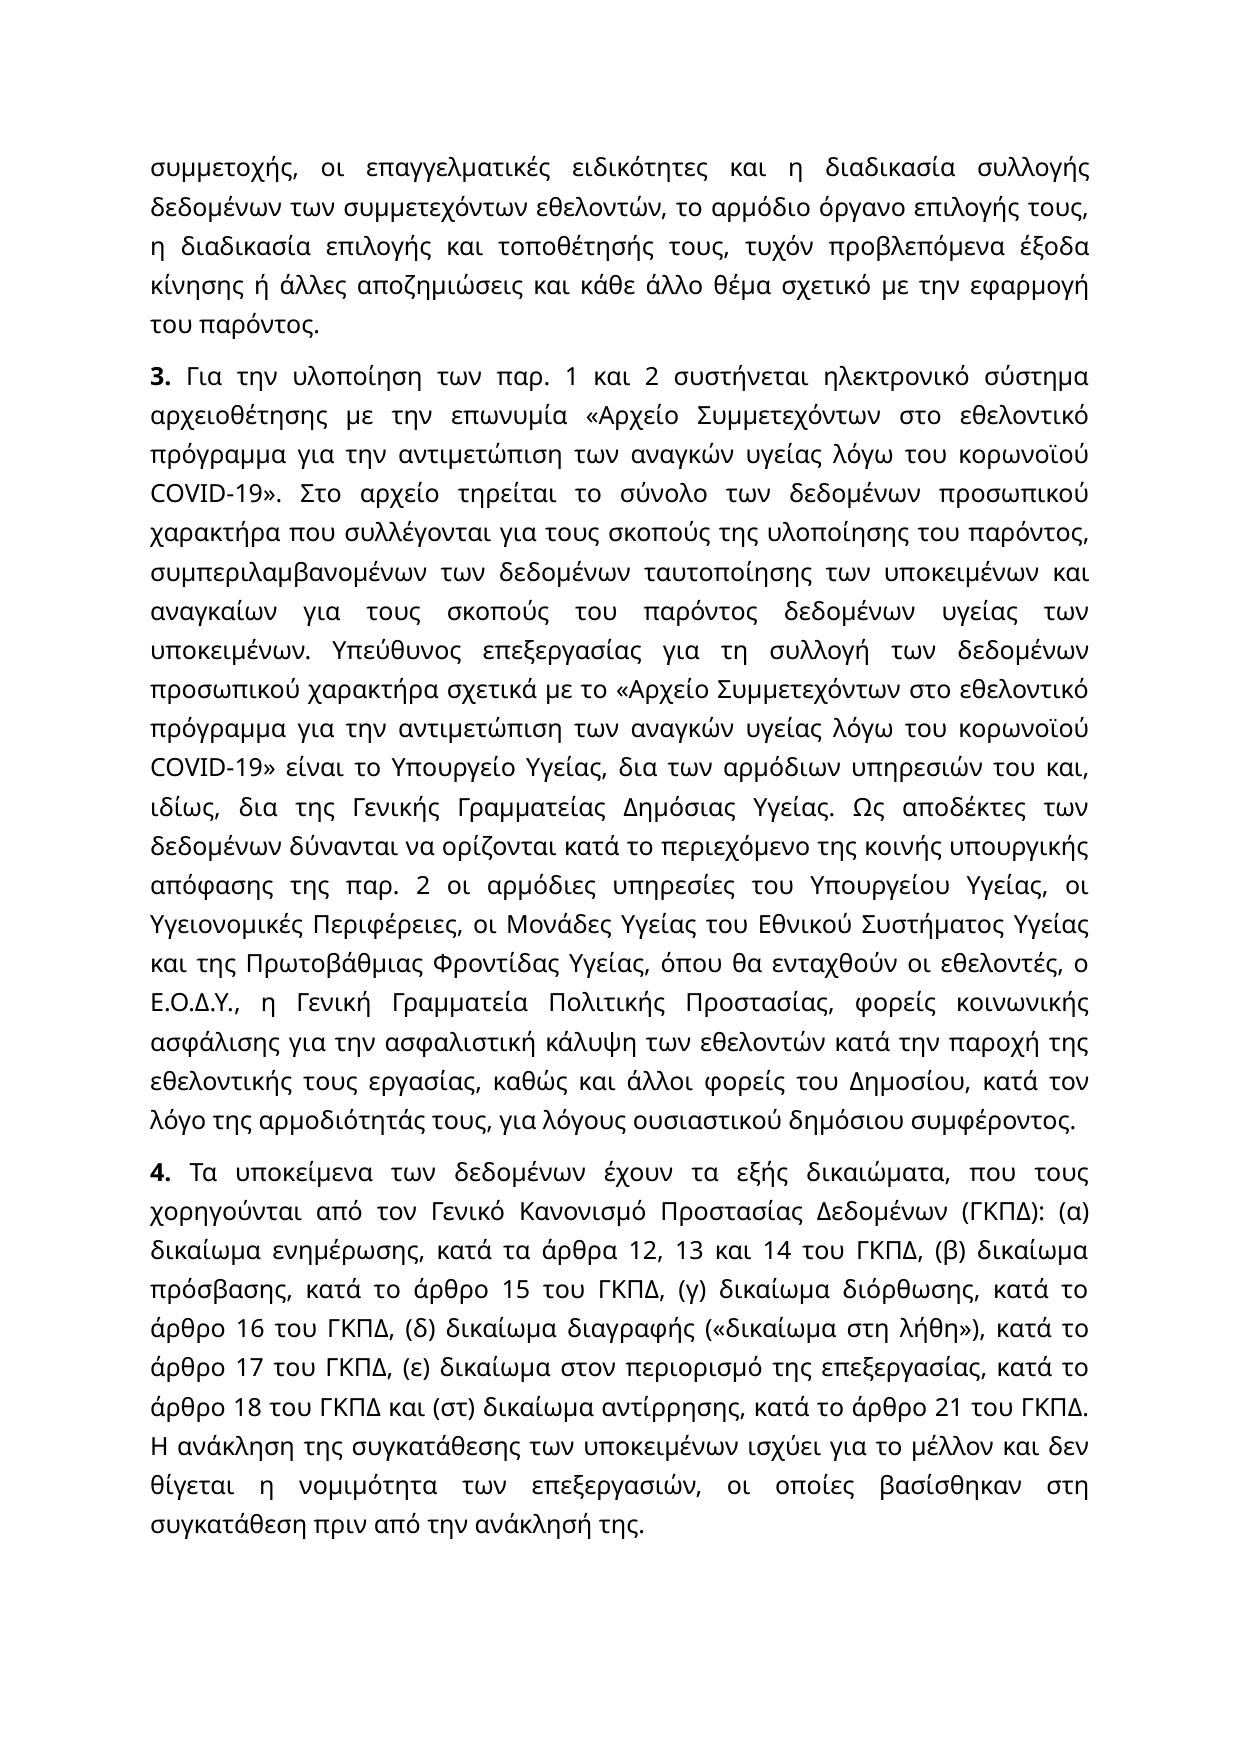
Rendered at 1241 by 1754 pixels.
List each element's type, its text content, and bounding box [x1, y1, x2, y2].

text 3. Για την υλοποίηση των παρ. 1 και 2 συστήνεται ηλεκτρονικό σύστημα αρχειοθέτησης με την επωνυμία «Αρχείο Συμμετεχόντων στο εθελοντικό πρόγραμμα για την αντιμετώπιση των αναγκών υγείας λόγω του κορωνοϊού COVID-19». Στο αρχείο τηρείται το σύνολο των δεδομένων προσωπικού χαρακτήρα που συλλέγονται για τους σκοπούς της υλοποίησης του παρόντος, συμπεριλαμβανομένων των δεδομένων ταυτοποίησης των υποκειμένων και αναγκαίων για τους σκοπούς του παρόντος δεδομένων υγείας των υποκειμένων. Υπεύθυνος επεξεργασίας για τη συλλογή των δεδομένων προσωπικού χαρακτήρα σχετικά με το «Αρχείο Συμμετεχόντων στο εθελοντικό πρόγραμμα για την αντιμετώπιση των αναγκών υγείας λόγω του κορωνοϊού COVID-19» είναι το Υπουργείο Υγείας, δια των αρμόδιων υπηρεσιών του και, ιδίως, δια της Γενικής Γραμματείας Δημόσιας Υγείας. Ως αποδέκτες των δεδομένων δύνανται να ορίζονται κατά το περιεχόμενο της κοινής υπουργικής απόφασης της παρ. 2 οι αρμόδιες υπηρεσίες του Υπουργείου Υγείας, οι Υγειονομικές Περιφέρειες, οι Μονάδες Υγείας του Εθνικού Συστήματος Υγείας και της Πρωτοβάθμιας Φροντίδας Υγείας, όπου θα ενταχθούν οι εθελοντές, ο Ε.Ο.Δ.Υ., η Γενική Γραμματεία Πολιτικής Προστασίας, φορείς κοινωνικής ασφάλισης για την ασφαλιστική κάλυψη των εθελοντών κατά την παροχή της εθελοντικής τους εργασίας, καθώς και άλλοι φορείς του Δημοσίου, κατά τον λόγο της αρμοδιότητάς τους, για λόγους ουσιαστικού δημόσιου συμφέροντος. [150, 358, 1090, 1137]
text συμμετοχής, οι επαγγελματικές ειδικότητες και η διαδικασία συλλογής δεδομένων των συμμετεχόντων εθελοντών, το αρμόδιο όργανο επιλογής τους, η διαδικασία επιλογής και τοποθέτησής τους, τυχόν προβλεπόμενα έξοδα κίνησης ή άλλες αποζημιώσεις και κάθε άλλο θέμα σχετικό με την εφαρμογή του παρόντος. [150, 150, 1090, 341]
text 4. Τα υποκείμενα των δεδομένων έχουν τα εξής δικαιώματα, που τους χορηγούνται από τον Γενικό Κανονισμό Προστασίας Δεδομένων (ΓΚΠΔ): (α) δικαίωμα ενημέρωσης, κατά τα άρθρα 12, 13 και 14 του ΓΚΠΔ, (β) δικαίωμα πρόσβασης, κατά το άρθρο 15 του ΓΚΠΔ, (γ) δικαίωμα διόρθωσης, κατά το άρθρο 16 του ΓΚΠΔ, (δ) δικαίωμα διαγραφής («δικαίωμα στη λήθη»), κατά το άρθρο 17 του ΓΚΠΔ, (ε) δικαίωμα στον περιορισμό της επεξεργασίας, κατά το άρθρο 18 του ΓΚΠΔ και (στ) δικαίωμα αντίρρησης, κατά το άρθρο 21 του ΓΚΠΔ. Η ανάκληση της συγκατάθεσης των υποκειμένων ισχύει για το μέλλον και δεν θίγεται η νομιμότητα των επεξεργασιών, οι οποίες βασίσθηκαν στη συγκατάθεση πριν από την ανάκλησή της. [150, 1154, 1090, 1541]
